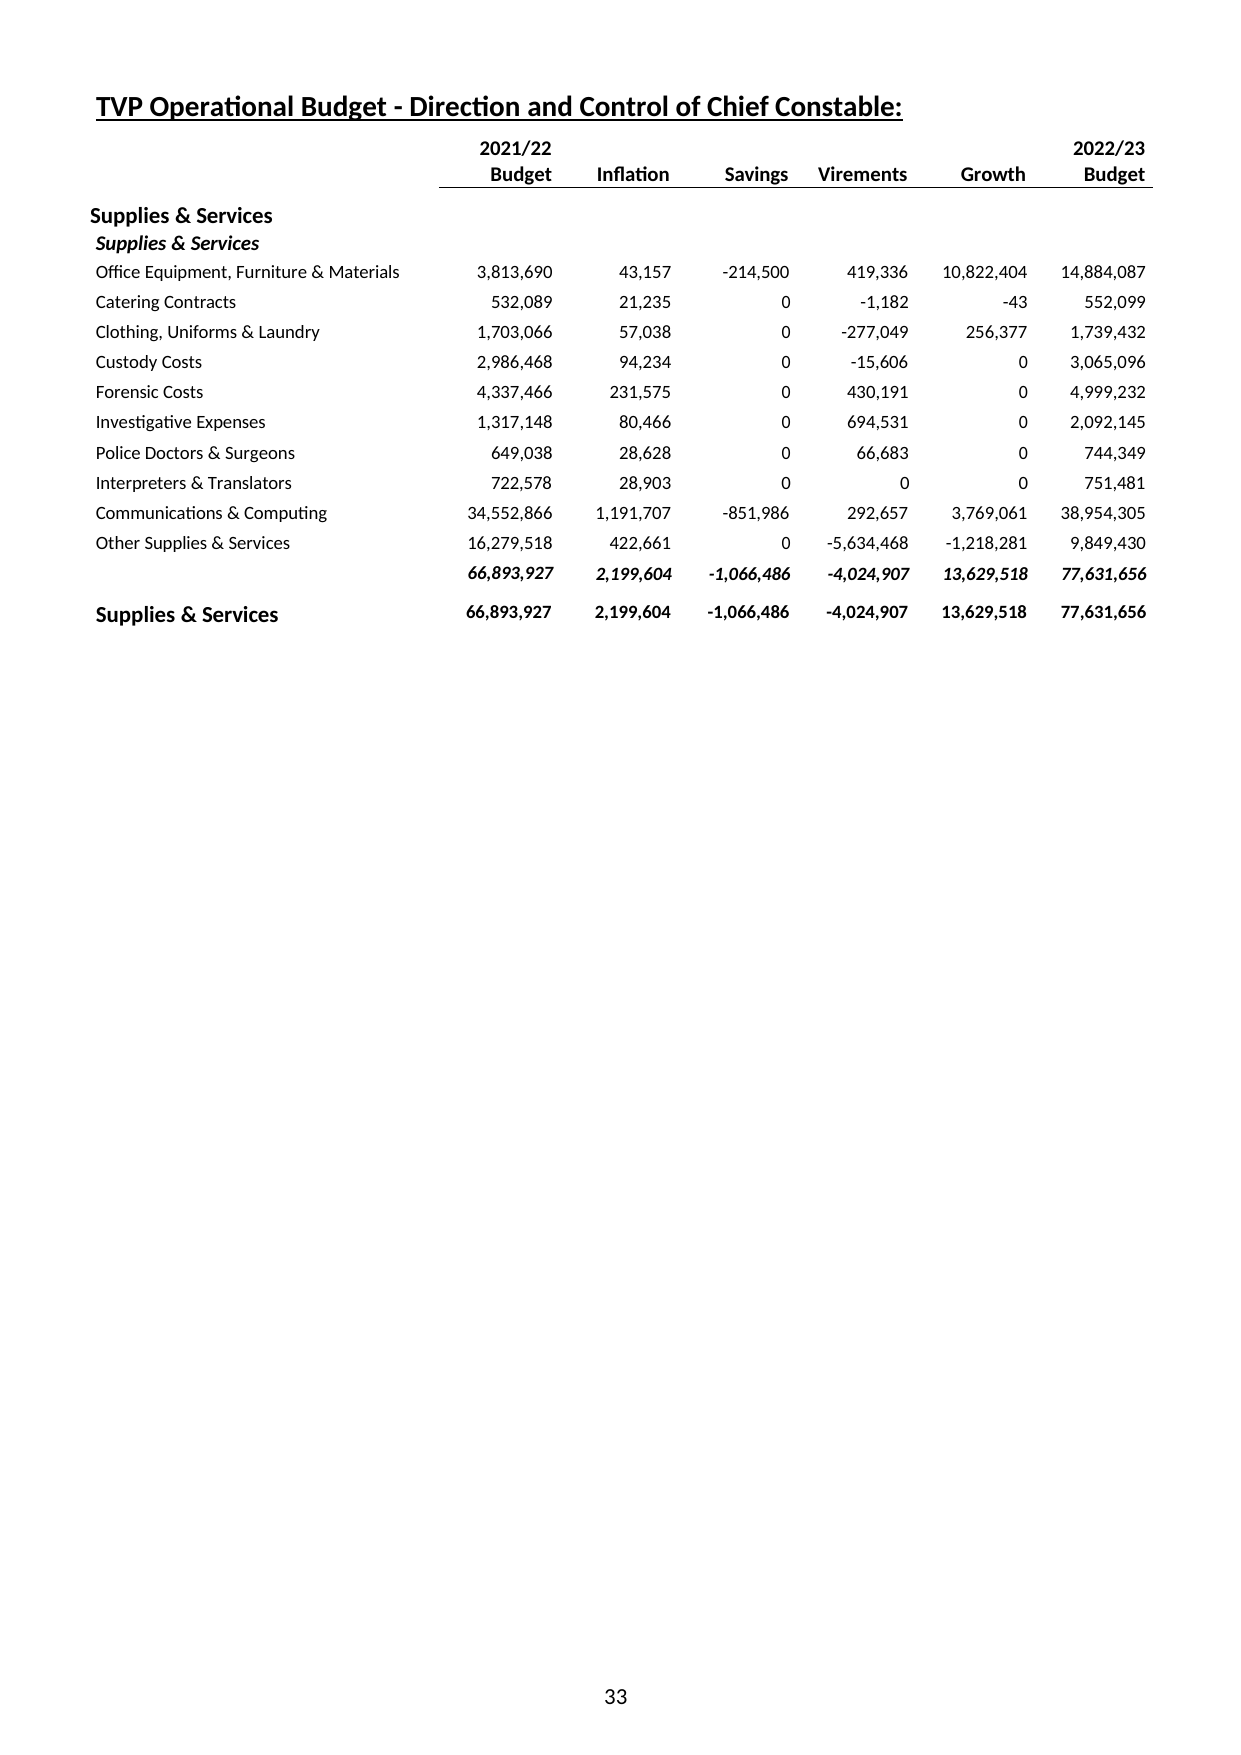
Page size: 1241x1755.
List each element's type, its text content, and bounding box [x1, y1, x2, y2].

table_cell 0 [925, 349, 1044, 379]
table_cell Clothing, Uniforms & Laundry [84, 319, 439, 349]
table_cell 13,629,518 [925, 594, 1044, 638]
table_cell 0 [804, 469, 925, 499]
table_cell 1,317,148 [439, 409, 574, 439]
table_cell -1,218,281 [925, 529, 1044, 559]
table_cell 0 [925, 439, 1044, 469]
table_cell 0 [925, 379, 1044, 409]
table_header Growth [925, 129, 1044, 187]
table_cell 66,893,927 [439, 594, 574, 638]
table_cell 722,578 [439, 469, 574, 499]
table_cell 14,884,087 [1044, 260, 1153, 288]
table_cell 4,999,232 [1044, 379, 1153, 409]
table_cell 94,234 [574, 349, 690, 379]
table_cell 256,377 [925, 319, 1044, 349]
table_cell 0 [690, 319, 804, 349]
table_cell 3,065,096 [1044, 349, 1153, 379]
table_cell -1,066,486 [690, 594, 804, 638]
table_cell 292,657 [804, 499, 925, 529]
table_cell 0 [925, 409, 1044, 439]
table_header [84, 129, 439, 187]
table_cell 34,552,866 [439, 499, 574, 529]
table_cell 21,235 [574, 288, 690, 318]
table_cell 38,954,305 [1044, 499, 1153, 529]
table_cell -1,182 [804, 288, 925, 318]
table_cell 2,199,604 [574, 594, 690, 638]
table_cell -15,606 [804, 349, 925, 379]
table_header 2021/22 Budget [439, 129, 574, 187]
table_cell 4,337,466 [439, 379, 574, 409]
table_cell 649,038 [439, 439, 574, 469]
table_cell 0 [690, 349, 804, 379]
table_cell 80,466 [574, 409, 690, 439]
table_cell [439, 188, 574, 259]
table_cell Supplies & Services [84, 594, 439, 638]
table_header 2022/23 Budget [1044, 129, 1153, 187]
table_cell 532,089 [439, 288, 574, 318]
table_cell [1044, 188, 1153, 259]
table_cell Interpreters & Translators [84, 469, 439, 499]
table_cell -277,049 [804, 319, 925, 349]
table_cell 2,199,604 [574, 560, 690, 594]
table_cell -5,634,468 [804, 529, 925, 559]
table_cell 66,683 [804, 439, 925, 469]
table_cell 10,822,404 [925, 260, 1044, 288]
table_cell 422,661 [574, 529, 690, 559]
table_cell Custody Costs [84, 349, 439, 379]
table_cell -4,024,907 [804, 560, 925, 594]
table_cell 430,191 [804, 379, 925, 409]
table_cell 77,631,656 [1044, 560, 1153, 594]
table_cell [84, 560, 439, 594]
table_cell [804, 188, 925, 259]
table_cell 552,099 [1044, 288, 1153, 318]
table_cell -43 [925, 288, 1044, 318]
table_header Virements [804, 129, 925, 187]
table_cell 43,157 [574, 260, 690, 288]
table_cell 0 [690, 288, 804, 318]
table_cell 2,092,145 [1044, 409, 1153, 439]
table_cell 77,631,656 [1044, 594, 1153, 638]
table_cell 0 [690, 469, 804, 499]
table_cell [574, 188, 690, 259]
table_cell 694,531 [804, 409, 925, 439]
table_cell 3,813,690 [439, 260, 574, 288]
table_cell 744,349 [1044, 439, 1153, 469]
table_cell Communications & Computing [84, 499, 439, 529]
table_cell 3,769,061 [925, 499, 1044, 529]
table_cell 66,893,927 [439, 560, 574, 594]
table_cell Investigative Expenses [84, 409, 439, 439]
table_cell 0 [690, 439, 804, 469]
table_cell -1,066,486 [690, 560, 804, 594]
table_cell -214,500 [690, 260, 804, 288]
table_cell 231,575 [574, 379, 690, 409]
table_cell 2,986,468 [439, 349, 574, 379]
table_cell Forensic Costs [84, 379, 439, 409]
table_cell 28,903 [574, 469, 690, 499]
table_cell 57,038 [574, 319, 690, 349]
table_cell Office Equipment, Furniture & Materials [84, 260, 439, 288]
table_cell 13,629,518 [925, 560, 1044, 594]
table_cell 9,849,430 [1044, 529, 1153, 559]
table_cell 1,191,707 [574, 499, 690, 529]
table_header Inflation [574, 129, 690, 187]
table_cell Other Supplies & Services [84, 529, 439, 559]
table_cell Catering Contracts [84, 288, 439, 318]
table_cell 16,279,518 [439, 529, 574, 559]
table_cell 419,336 [804, 260, 925, 288]
table_cell 0 [690, 379, 804, 409]
table_cell 0 [690, 409, 804, 439]
table_cell 1,703,066 [439, 319, 574, 349]
table_cell 28,628 [574, 439, 690, 469]
table_cell Police Doctors & Surgeons [84, 439, 439, 469]
text TVP Operational Budget - Direction and Control of Chief Constable: [96, 88, 1166, 124]
table_cell 1,739,432 [1044, 319, 1153, 349]
table_cell Supplies & Services Supplies & Services [84, 187, 439, 259]
table_cell [925, 188, 1044, 259]
table_cell -4,024,907 [804, 594, 925, 638]
table_header Savings [690, 129, 804, 187]
table_cell 0 [690, 529, 804, 559]
table_cell -851,986 [690, 499, 804, 529]
table_cell [690, 188, 804, 259]
table_cell 0 [925, 469, 1044, 499]
table_cell 751,481 [1044, 469, 1153, 499]
